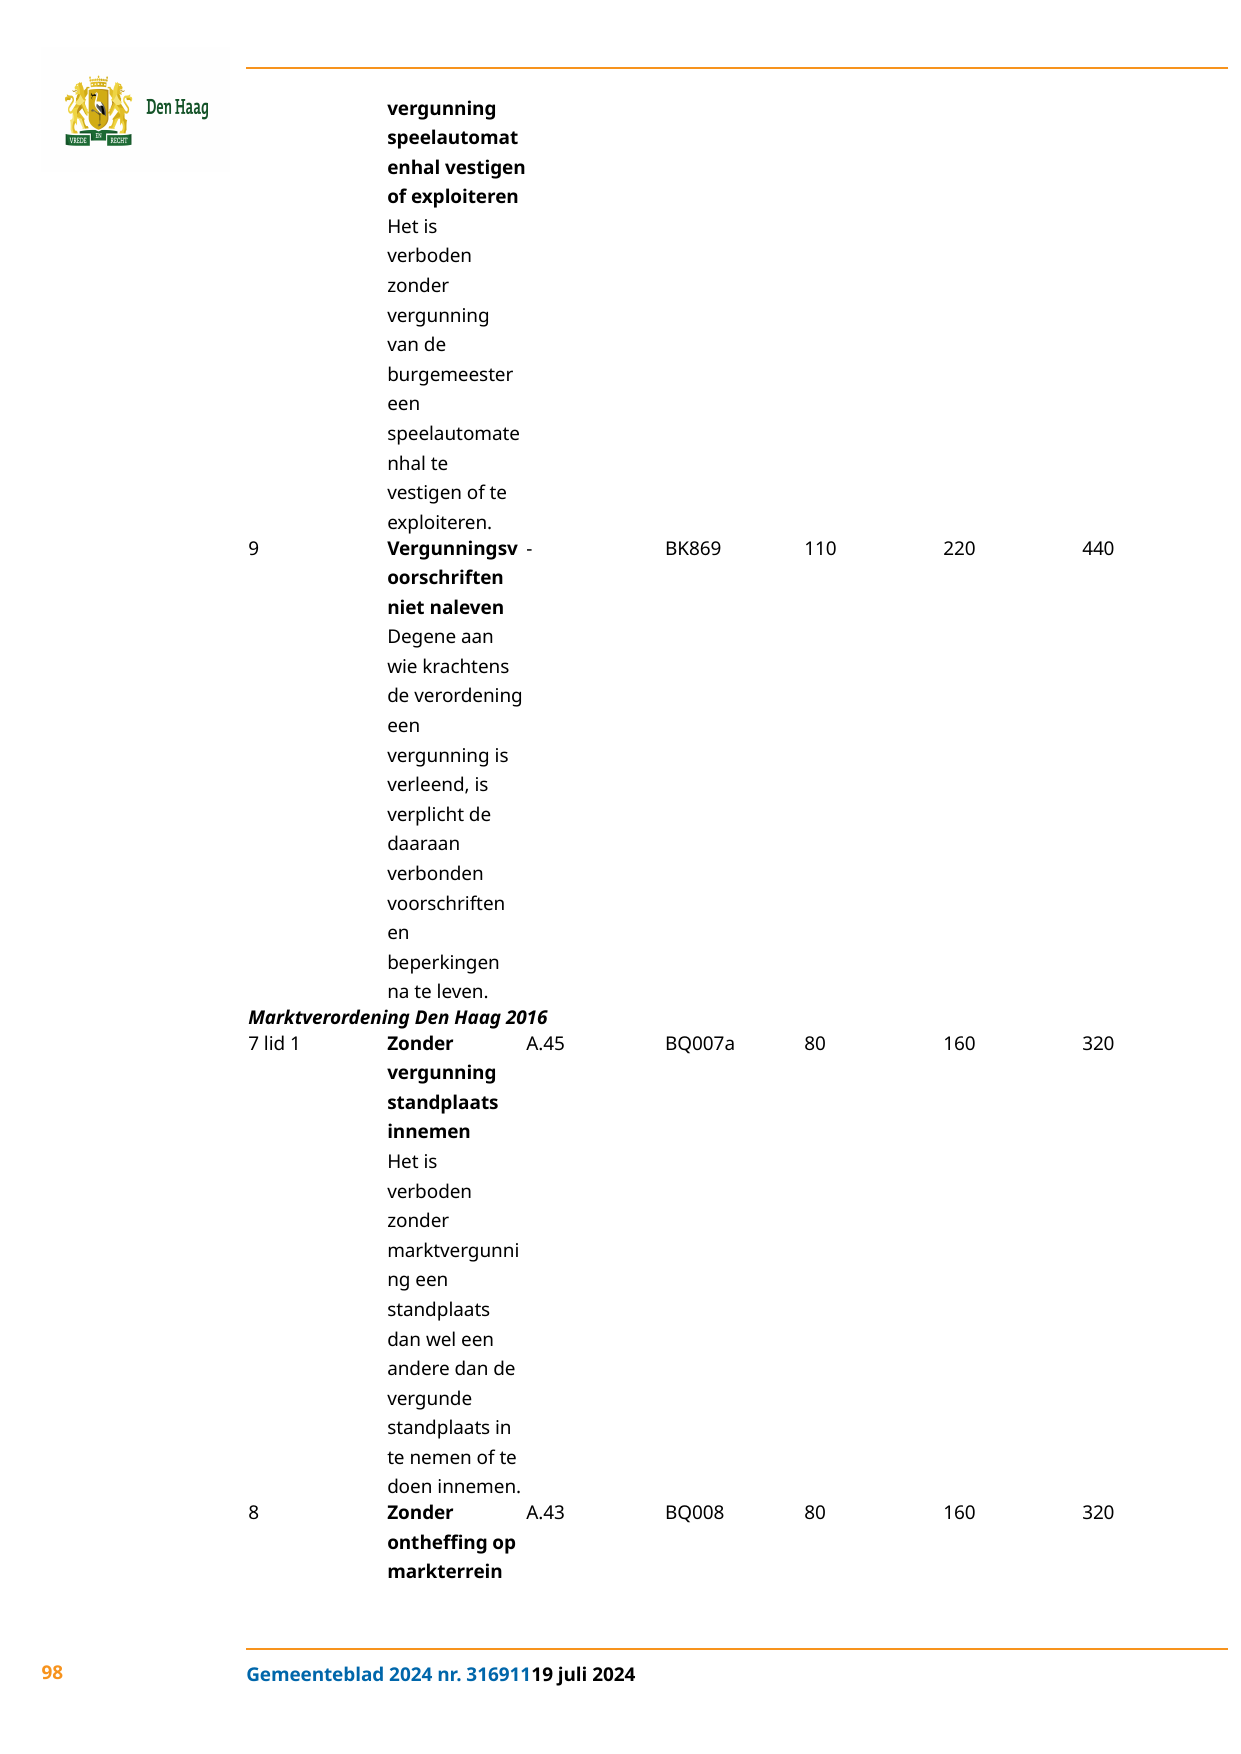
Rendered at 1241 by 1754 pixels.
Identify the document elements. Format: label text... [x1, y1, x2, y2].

table_cell 320 [1082, 1499, 1152, 1584]
table_cell - [526, 95, 665, 535]
table_cell Zonder ontheffing op markterrein [387, 1499, 526, 1584]
table_cell BQ008 [665, 1499, 804, 1584]
table_cell [804, 95, 943, 535]
table_cell [943, 95, 1082, 535]
table_cell 220 [943, 535, 1082, 1004]
table_cell - [526, 535, 665, 1004]
table_cell [1082, 95, 1152, 535]
table_cell 320 [1082, 1030, 1152, 1499]
table_cell 80 [804, 1499, 943, 1584]
table_cell Vergunningsvoorschriften niet naleven Degene aan wie krachtens de verordening een vergunning is verleend, is verplicht de daaraan verbonden voorschriften en beperkingen na te leven. [387, 535, 526, 1004]
table_cell 7 lid 1 [248, 1030, 387, 1499]
table_cell 8 [248, 1499, 387, 1584]
table_cell vergunning speelautomatenhal vestigen of exploiteren Het is verboden zonder vergunning van de burgemeester een speelautomatenhal te vestigen of te exploiteren. [387, 95, 526, 535]
table_cell Marktverordening Den Haag 2016 [248, 1004, 1152, 1030]
table_cell BK869 [665, 535, 804, 1004]
table_cell [248, 95, 387, 535]
table_cell 110 [804, 535, 943, 1004]
table_cell A.43 [526, 1499, 665, 1584]
table_cell [665, 95, 804, 535]
table_cell 80 [804, 1030, 943, 1499]
table_cell 440 [1082, 535, 1152, 1004]
table_cell 160 [943, 1499, 1082, 1584]
table_cell A.45 [526, 1030, 665, 1499]
table_cell BQ007a [665, 1030, 804, 1499]
table_cell Zonder vergunning standplaats innemen Het is verboden zonder marktvergunning een standplaats dan wel een andere dan de vergunde standplaats in te nemen of te doen innemen. [387, 1030, 526, 1499]
table_cell 160 [943, 1030, 1082, 1499]
table_cell 9 [248, 535, 387, 1004]
picture [41, 47, 231, 172]
